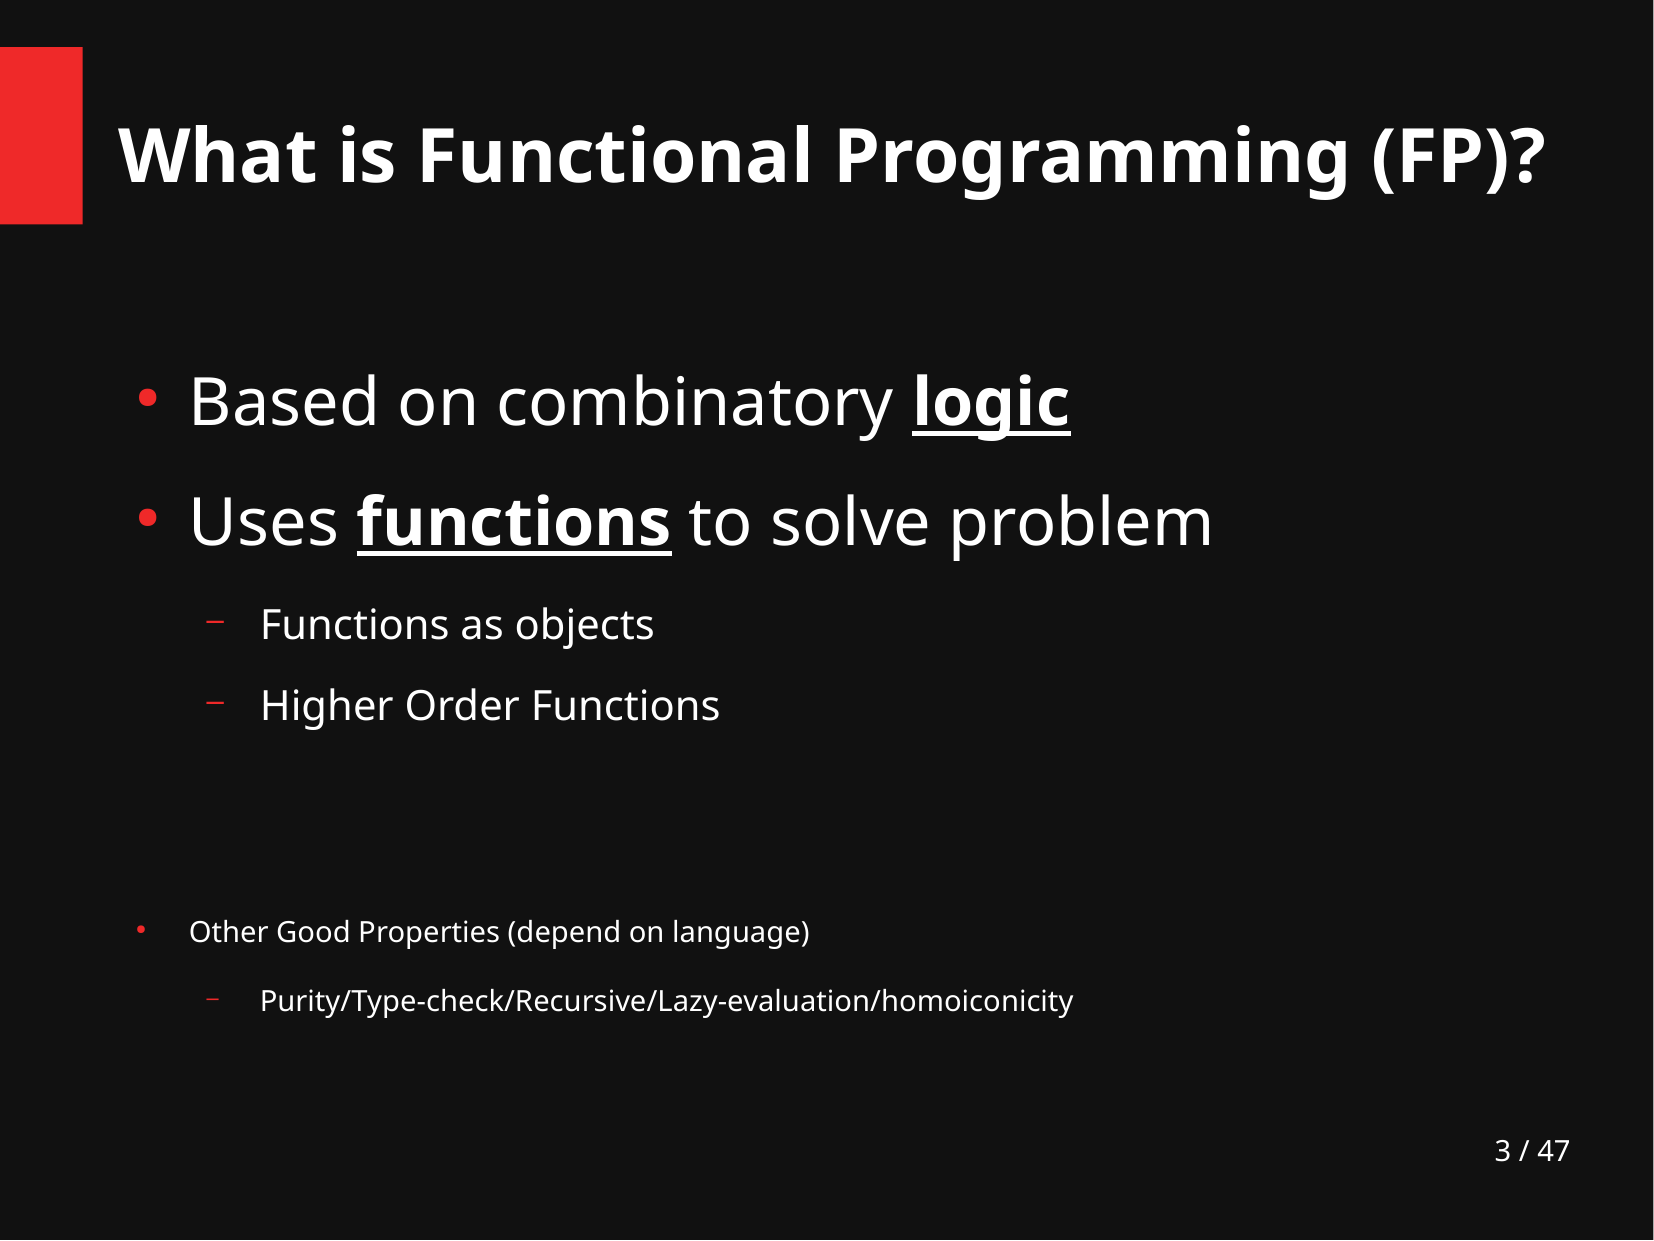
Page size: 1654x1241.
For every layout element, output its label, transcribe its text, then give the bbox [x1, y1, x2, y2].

title What is Functional Programming (FP)? [118, 49, 1571, 257]
list Based on combinatory logic Uses functions to solve problem Functions as objects Higher Order Functions Other Good Properties (depend on language) Purity/Type-check/Recursive/Lazy-evaluation/homoiconicity [118, 354, 1536, 1074]
